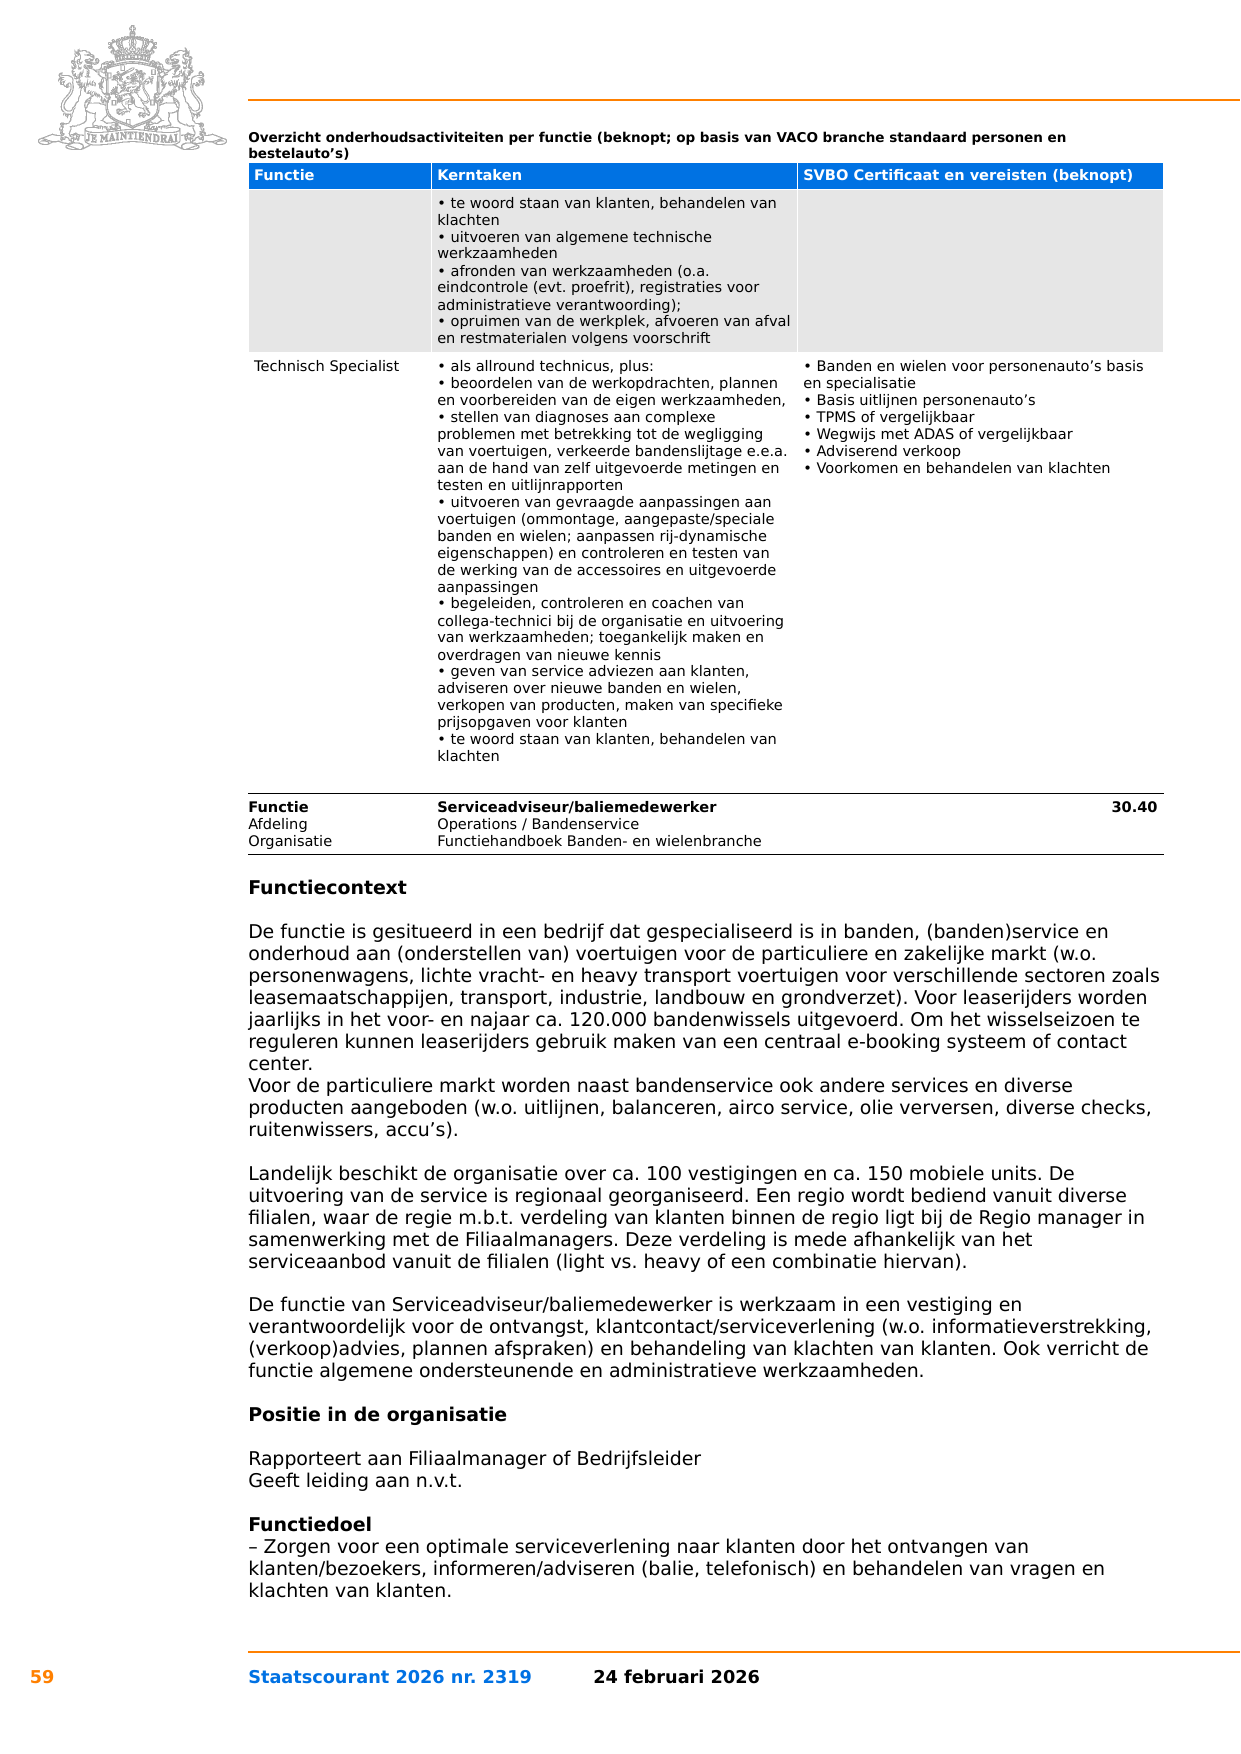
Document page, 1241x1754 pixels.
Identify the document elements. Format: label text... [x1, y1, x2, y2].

table_cell Technisch Specialist [249, 353, 431, 770]
table_cell Functie [249, 163, 431, 189]
text De functie van Serviceadviseur/baliemedewerker is werkzaam in een vestiging en verantwoordelijk voor de ontvangst, klantcontact/serviceverlening (w.o. informatieverstrekking, (verkoop)advies, plannen afspraken) en behandeling van klachten van klanten. Ook verricht de functie algemene ondersteunende en administratieve werkzaamheden. [248, 1294, 1163, 1382]
table_header Serviceadviseur/baliemedewerker Operations / Bandenservice Functiehandboek Banden- en wielenbranche [431, 794, 980, 854]
text De functie is gesitueerd in een bedrijf dat gespecialiseerd is in banden, (banden)service en onderhoud aan (onderstellen van) voertuigen voor de particuliere en zakelijke markt (w.o. personenwagens, lichte vracht- en heavy transport voertuigen voor verschillende sectoren zoals leasemaatschappijen, transport, industrie, landbouw en grondverzet). Voor leaserijders worden jaarlijks in het voor- en najaar ca. 120.000 bandenwissels uitgevoerd. Om het wisselseizoen te reguleren kunnen leaserijders gebruik maken van een centraal e-booking systeem of contact center. [248, 921, 1163, 1075]
table_cell • Banden en wielen voor personenauto’s basis en specialisatie • Basis uitlijnen personenauto’s • TPMS of vergelijkbaar • Wegwijs met ADAS of vergelijkbaar • Adviserend verkoop • Voorkomen en behandelen van klachten [798, 353, 1163, 770]
table_header Functie Afdeling Organisatie [248, 794, 431, 854]
table_cell Kerntaken [432, 163, 797, 189]
table_cell • als allround technicus, plus: • beoordelen van de werkopdrachten, plannen en voorbereiden van de eigen werkzaamheden, • stellen van diagnoses aan complexe problemen met betrekking tot de wegligging van voertuigen, verkeerde bandenslijtage e.e.a. aan de hand van zelf uitgevoerde metingen en testen en uitlijnrapporten • uitvoeren van gevraagde aanpassingen aan voertuigen (ommontage, aangepaste/speciale banden en wielen; aanpassen rij-dynamische eigenschappen) en controleren en testen van de werking van de accessoires en uitgevoerde aanpassingen • begeleiden, controleren en coachen van collega-technici bij de organisatie en uitvoering van werkzaamheden; toegankelijk maken en overdragen van nieuwe kennis • geven van service adviezen aan klanten, adviseren over nieuwe banden en wielen, verkopen van producten, maken van specifieke prijsopgaven voor klanten • te woord staan van klanten, behandelen van klachten [432, 353, 797, 770]
subtitle Functiecontext [248, 877, 1163, 899]
table_header Overzicht onderhoudsactiviteiten per functie (beknopt; op basis van VACO branche standaard personen en bestelauto’s) [248, 130, 1163, 161]
subtitle Positie in de organisatie [248, 1404, 1163, 1426]
picture [38, 25, 227, 150]
table_header 30.40 [980, 794, 1163, 854]
subtitle Functiedoel [248, 1514, 1163, 1536]
table_cell [798, 190, 1163, 352]
text Voor de particuliere markt worden naast bandenservice ook andere services en diverse producten aangeboden (w.o. uitlijnen, balanceren, airco service, olie verversen, diverse checks, ruitenwissers, accu’s). [248, 1075, 1163, 1141]
text Geeft leiding aan n.v.t. [248, 1470, 1163, 1492]
text Landelijk beschikt de organisatie over ca. 100 vestigingen en ca. 150 mobiele units. De uitvoering van de service is regionaal georganiseerd. Een regio wordt bediend vanuit diverse filialen, waar de regie m.b.t. verdeling van klanten binnen de regio ligt bij de Regio manager in samenwerking met de Filiaalmanagers. Deze verdeling is mede afhankelijk van het serviceaanbod vanuit de filialen (light vs. heavy of een combinatie hiervan). [248, 1163, 1163, 1272]
text – Zorgen voor een optimale serviceverlening naar klanten door het ontvangen van klanten/bezoekers, informeren/adviseren (balie, telefonisch) en behandelen van vragen en klachten van klanten. [248, 1536, 1163, 1602]
text Rapporteert aan Filiaalmanager of Bedrijfsleider [248, 1448, 1163, 1470]
table_cell • te woord staan van klanten, behandelen van klachten • uitvoeren van algemene technische werkzaamheden • afronden van werkzaamheden (o.a. eindcontrole (evt. proefrit), registraties voor administratieve verantwoording); • opruimen van de werkplek, afvoeren van afval en restmaterialen volgens voorschrift [432, 190, 797, 352]
table_cell [249, 190, 431, 352]
table_cell SVBO Certificaat en vereisten (beknopt) [798, 163, 1163, 189]
